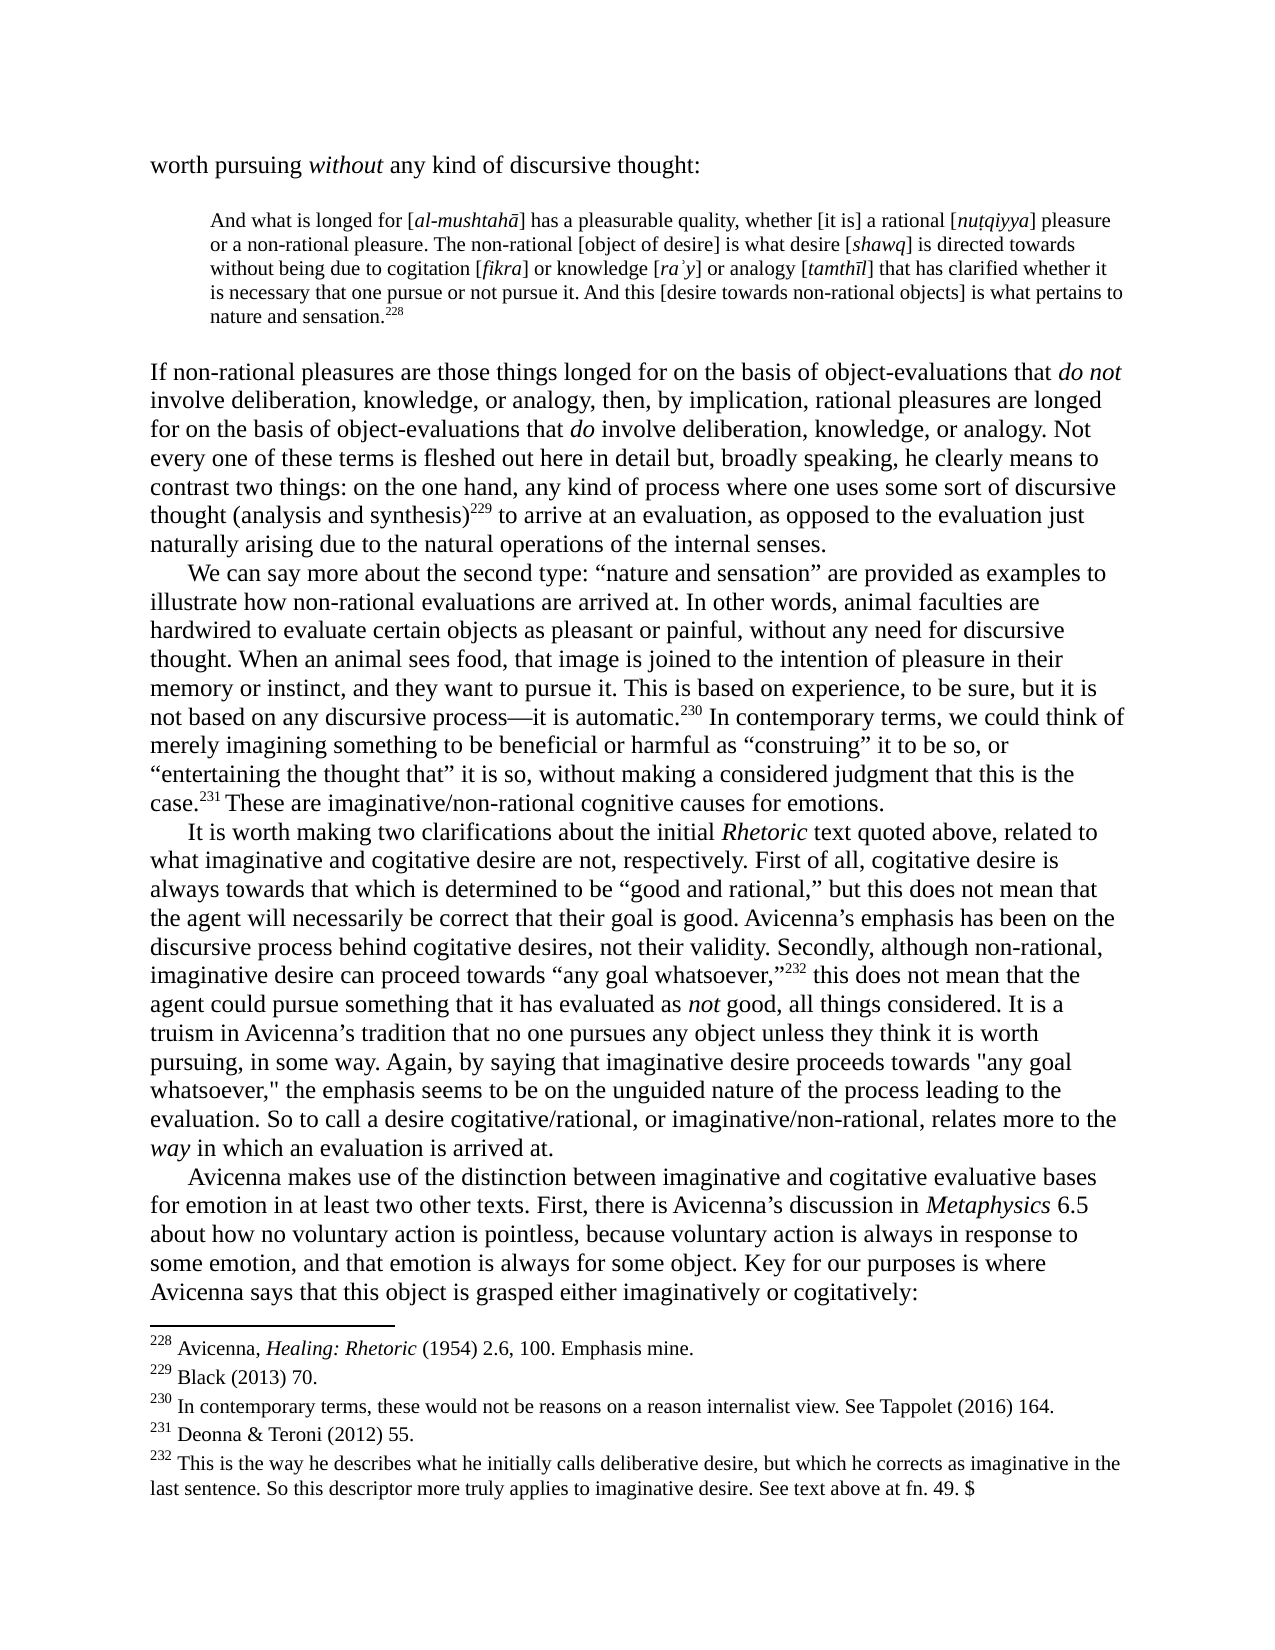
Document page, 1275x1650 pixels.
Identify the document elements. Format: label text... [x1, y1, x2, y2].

text This is the way he describes what he initially calls deliberative desire, but which he corrects as imaginative in the last sentence. So this descriptor more truly applies to imaginative desire. See text above at fn. 49. $ [150, 1447, 1125, 1500]
text Deonna & Teroni (2012) 55. [150, 1418, 1125, 1447]
text In contemporary terms, these would not be reasons on a reason internalist view. See Tappolet (2016) 164. [150, 1390, 1125, 1418]
text We can say more about the second type: “nature and sensation” are provided as examples to illustrate how non-rational evaluations are arrived at. In other words, animal faculties are hardwired to evaluate certain objects as pleasant or painful, without any need for discursive thought. When an animal sees food, that image is joined to the intention of pleasure in their memory or instinct, and they want to pursue it. This is based on experience, to be sure, but it is not based on any discursive process—it is automatic. In contemporary terms, we could think of merely imagining something to be beneficial or harmful as “construing” it to be so, or “entertaining the thought that” it is so, without making a considered judgment that this is the case. These are imaginative/non-rational cognitive causes for emotions. [150, 558, 1125, 817]
text Avicenna makes use of the distinction between imaginative and cogitative evaluative bases for emotion in at least two other texts. First, there is Avicenna’s discussion in Metaphysics 6.5 about how no voluntary action is pointless, because voluntary action is always in response to some emotion, and that emotion is always for some object. Key for our purposes is where Avicenna says that this object is grasped either imaginatively or cogitatively: [150, 1162, 1125, 1305]
text And what is longed for [al-mushtahā] has a pleasurable quality, whether [it is] a rational [nuṭqiyya] pleasure or a non-rational pleasure. The non-rational [object of desire] is what desire [shawq] is directed towards without being due to cogitation [fikra] or knowledge [raʾy] or analogy [tamthīl] that has clarified whether it is necessary that one pursue or not pursue it. And this [desire towards non-rational objects] is what pertains to nature and sensation. [210, 207, 1125, 328]
text If non-rational pleasures are those things longed for on the basis of object-evaluations that do not involve deliberation, knowledge, or analogy, then, by implication, rational pleasures are longed for on the basis of object-evaluations that do involve deliberation, knowledge, or analogy. Not every one of these terms is fleshed out here in detail but, broadly speaking, he clearly means to contrast two things: on the one hand, any kind of process where one uses some sort of discursive thought (analysis and synthesis) to arrive at an evaluation, as opposed to the evaluation just naturally arising due to the natural operations of the internal senses. [150, 357, 1125, 558]
text Black (2013) 70. [150, 1361, 1125, 1390]
text worth pursuing without any kind of discursive thought: [150, 150, 1125, 179]
text Avicenna, Healing: Rhetoric (1954) 2.6, 100. Emphasis mine. [150, 1332, 1125, 1361]
text It is worth making two clarifications about the initial Rhetoric text quoted above, related to what imaginative and cogitative desire are not, respectively. First of all, cogitative desire is always towards that which is determined to be “good and rational,” but this does not mean that the agent will necessarily be correct that their goal is good. Avicenna’s emphasis has been on the discursive process behind cogitative desires, not their validity. Secondly, although non-rational, imaginative desire can proceed towards “any goal whatsoever,” this does not mean that the agent could pursue something that it has evaluated as not good, all things considered. It is a truism in Avicenna’s tradition that no one pursues any object unless they think it is worth pursuing, in some way. Again, by saying that imaginative desire proceeds towards "any goal whatsoever," the emphasis seems to be on the unguided nature of the process leading to the evaluation. So to call a desire cogitative/rational, or imaginative/non-rational, relates more to the way in which an evaluation is arrived at. [150, 817, 1125, 1162]
